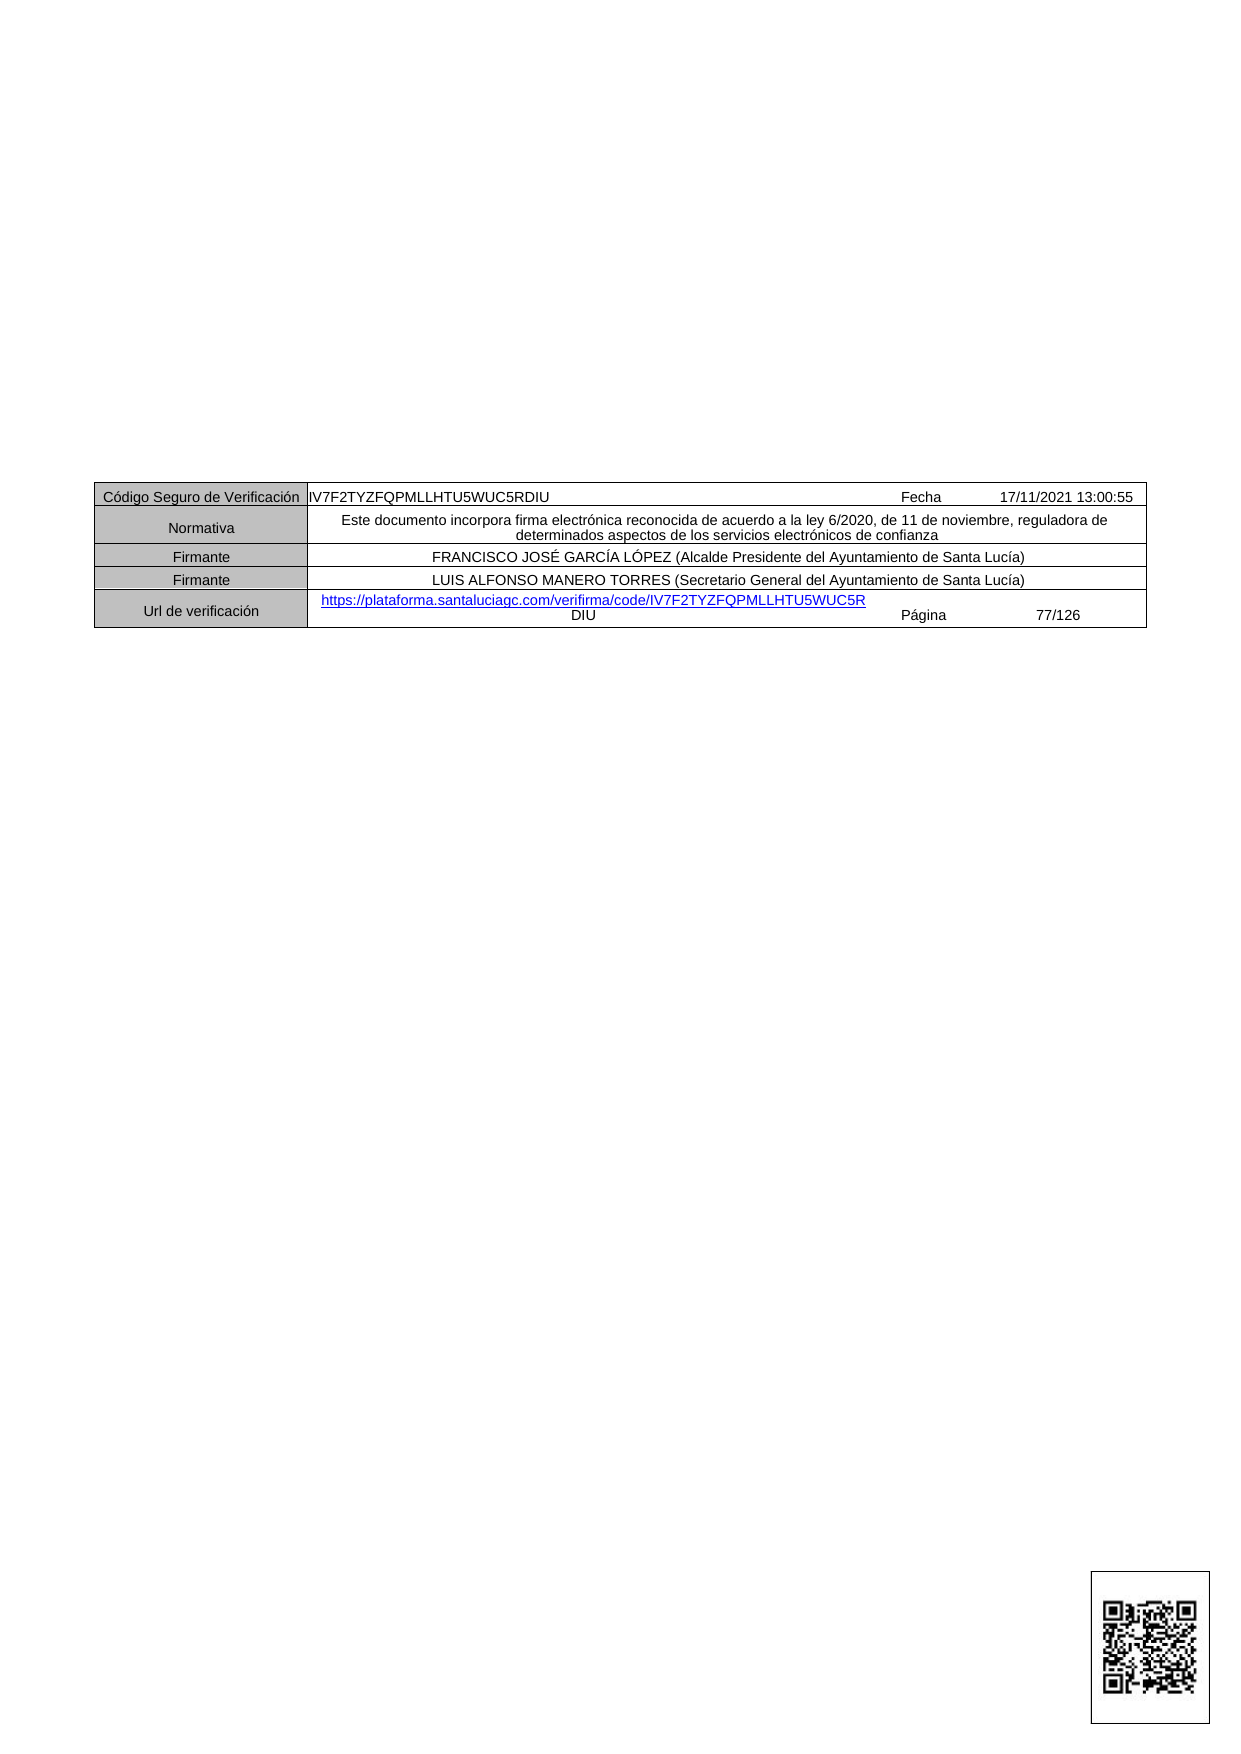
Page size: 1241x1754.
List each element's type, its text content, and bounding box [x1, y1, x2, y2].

table_cell FRANCISCO JOSÉ GARCÍA LÓPEZ (Alcalde Presidente del Ayuntamiento de Santa Lucía) [308, 544, 1146, 566]
table_cell LUIS ALFONSO MANERO TORRES (Secretario General del Ayuntamiento de Santa Lucía) [308, 567, 1146, 588]
table_cell Firmante [95, 544, 307, 566]
table_cell Normativa [95, 506, 307, 543]
table_cell https://plataforma.santaluciagc.com/verifirma/code/IV7F2TYZFQPMLLHTU5WUC5R DIU Página 77/126 [308, 590, 1146, 627]
table_cell Firmante [95, 567, 307, 588]
table_header Código Seguro de Verificación [95, 483, 307, 505]
picture [1092, 1572, 1209, 1723]
table_cell Url de verificación [95, 590, 307, 627]
table_cell Este documento incorpora firma electrónica reconocida de acuerdo a la ley 6/2020, de 11 de noviembre, reguladora de determinados aspectos de los servicios electrónicos de confianza [308, 506, 1146, 543]
table_header IV7F2TYZFQPMLLHTU5WUC5RDIU Fecha 17/11/2021 13:00:55 [308, 483, 1146, 505]
